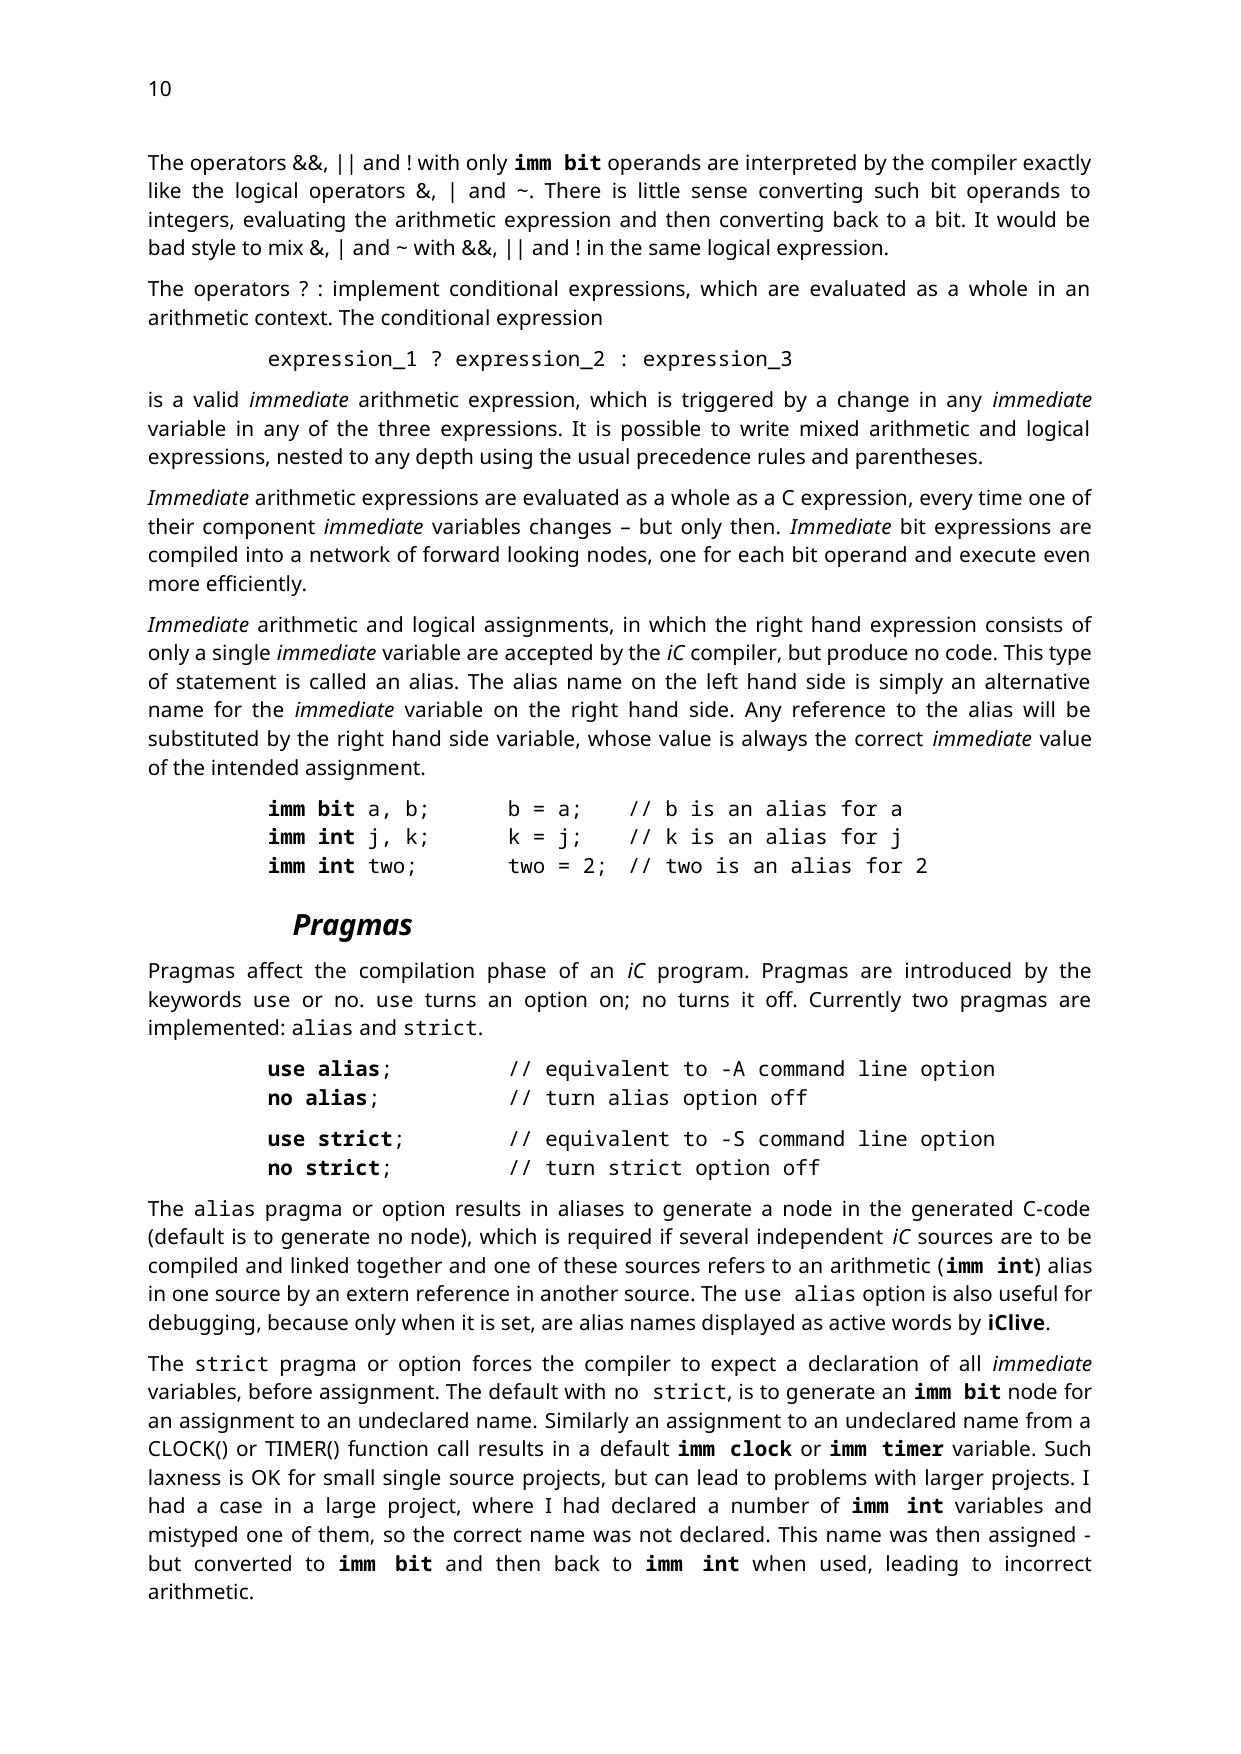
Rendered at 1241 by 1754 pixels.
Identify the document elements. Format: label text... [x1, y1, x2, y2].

text imm bit a, b; b = a; // b is an alias for a imm int j, k; k = j; // k is an alias for j imm int two; two = 2; // two is an alias for 2 [268, 793, 1092, 879]
text is a valid immediate arithmetic expression, which is triggered by a change in any immediate variable in any of the three expressions. It is possible to write mixed arithmetic and logical expressions, nested to any depth using the usual precedence rules and parentheses. [148, 385, 1092, 471]
text expression_1 ? expression_2 : expression_3 [268, 344, 1092, 372]
text The alias pragma or option results in aliases to generate a node in the generated C-code (default is to generate no node), which is required if several independent iC sources are to be compiled and linked together and one of these sources refers to an arithmetic (imm int) alias in one source by an extern reference in another source. The use alias option is also useful for debugging, because only when it is set, are alias names displayed as active words by iClive. [148, 1193, 1092, 1336]
text The strict pragma or option forces the compiler to expect a declaration of all immediate variables, before assignment. The default with no strict, is to generate an imm bit node for an assignment to an undeclared name. Similarly an assignment to an undeclared name from a CLOCK() or TIMER() function call results in a default imm clock or imm timer variable. Such laxness is OK for small single source projects, but can lead to problems with larger projects. I had a case in a large project, where I had declared a number of imm int variables and mistyped one of them, so the correct name was not declared. This name was then assigned - but converted to imm bit and then back to imm int when used, leading to incorrect arithmetic. [148, 1349, 1092, 1606]
text The operators &&, || and ! with only imm bit operands are interpreted by the compiler exactly like the logical operators &, | and ~. There is little sense converting such bit operands to integers, evaluating the arithmetic expression and then converting back to a bit. It would be bad style to mix &, | and ~ with &&, || and ! in the same logical expression. [148, 148, 1092, 262]
subtitle Pragmas [148, 904, 1092, 944]
text use strict; // equivalent to -S command line option no strict; // turn strict option off [268, 1124, 1092, 1181]
text Immediate arithmetic expressions are evaluated as a whole as a C expression, every time one of their component immediate variables changes – but only then. Immediate bit expressions are compiled into a network of forward looking nodes, one for each bit operand and execute even more efficiently. [148, 483, 1092, 597]
text Immediate arithmetic and logical assignments, in which the right hand expression consists of only a single immediate variable are accepted by the iC compiler, but produce no code. This type of statement is called an alias. The alias name on the left hand side is simply an alternative name for the immediate variable on the right hand side. Any reference to the alias will be substituted by the right hand side variable, whose value is always the correct immediate value of the intended assignment. [148, 610, 1092, 781]
text use alias; // equivalent to -A command line option no alias; // turn alias option off [268, 1054, 1092, 1111]
text The operators ? : implement conditional expressions, which are evaluated as a whole in an arithmetic context. The conditional expression [148, 274, 1092, 331]
text Pragmas affect the compilation phase of an iC program. Pragmas are introduced by the keywords use or no. use turns an option on; no turns it off. Currently two pragmas are implemented: alias and strict. [148, 956, 1092, 1042]
